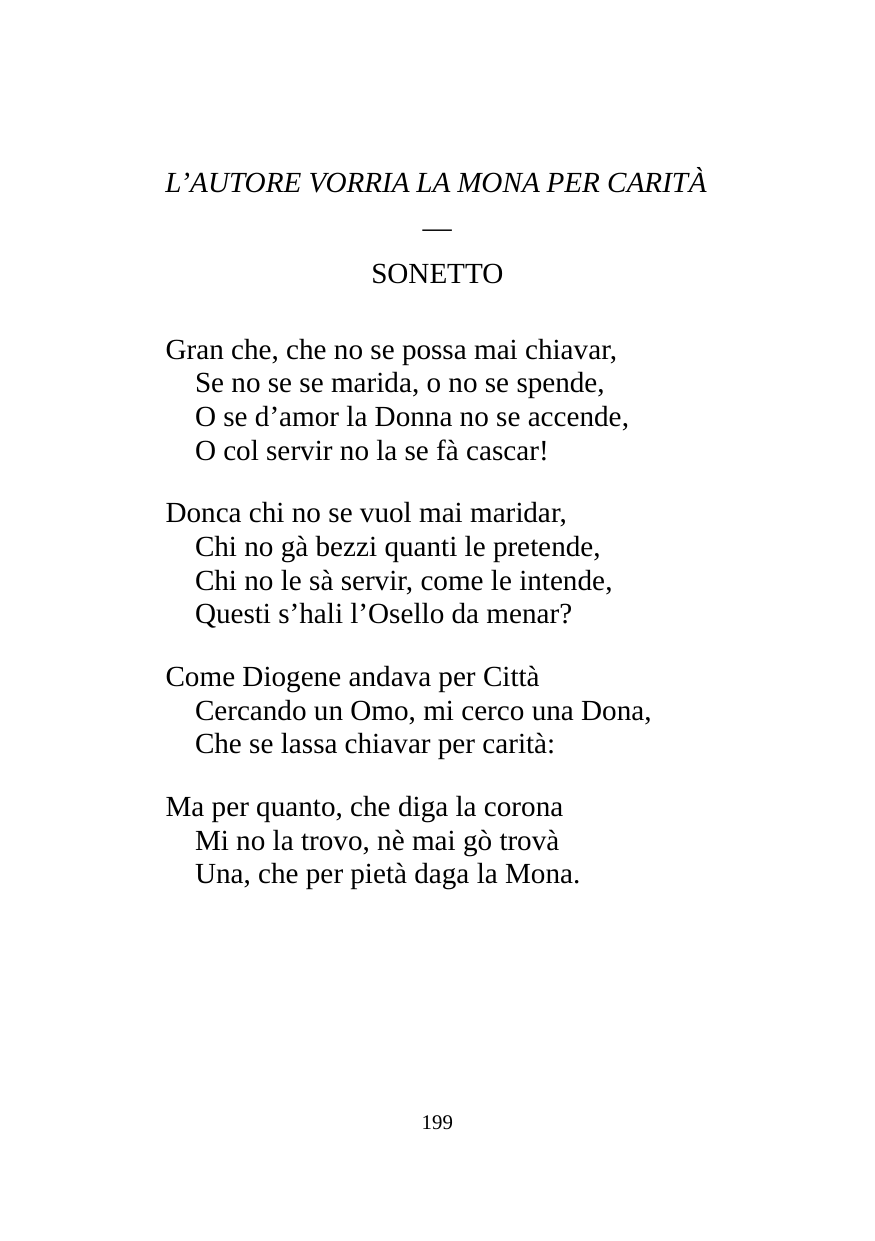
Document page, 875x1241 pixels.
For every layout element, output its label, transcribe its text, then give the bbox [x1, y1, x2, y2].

text — [106, 211, 768, 244]
subtitle L’AUTORE VORRIA LA MONA PER CARITÀ [106, 165, 768, 199]
text Gran che, che no se possa mai chiavar, Se no se se marida, o no se spende, O se d’amor la Donna no se accende, O col servir no la se fà cascar! [165, 332, 768, 466]
text Come Diogene andava per Città Cercando un Omo, mi cerco una Dona, Che se lassa chiavar per carità: [165, 659, 768, 760]
text Donca chi no se vuol mai maridar, Chi no gà bezzi quanti le pretende, Chi no le sà servir, come le intende, Questi s’hali l’Osello da menar? [165, 496, 768, 630]
text Ma per quanto, che diga la corona Mi no la trovo, nè mai gò trovà Una, che per pietà daga la Mona. [165, 789, 768, 890]
text SONETTO [106, 257, 768, 290]
